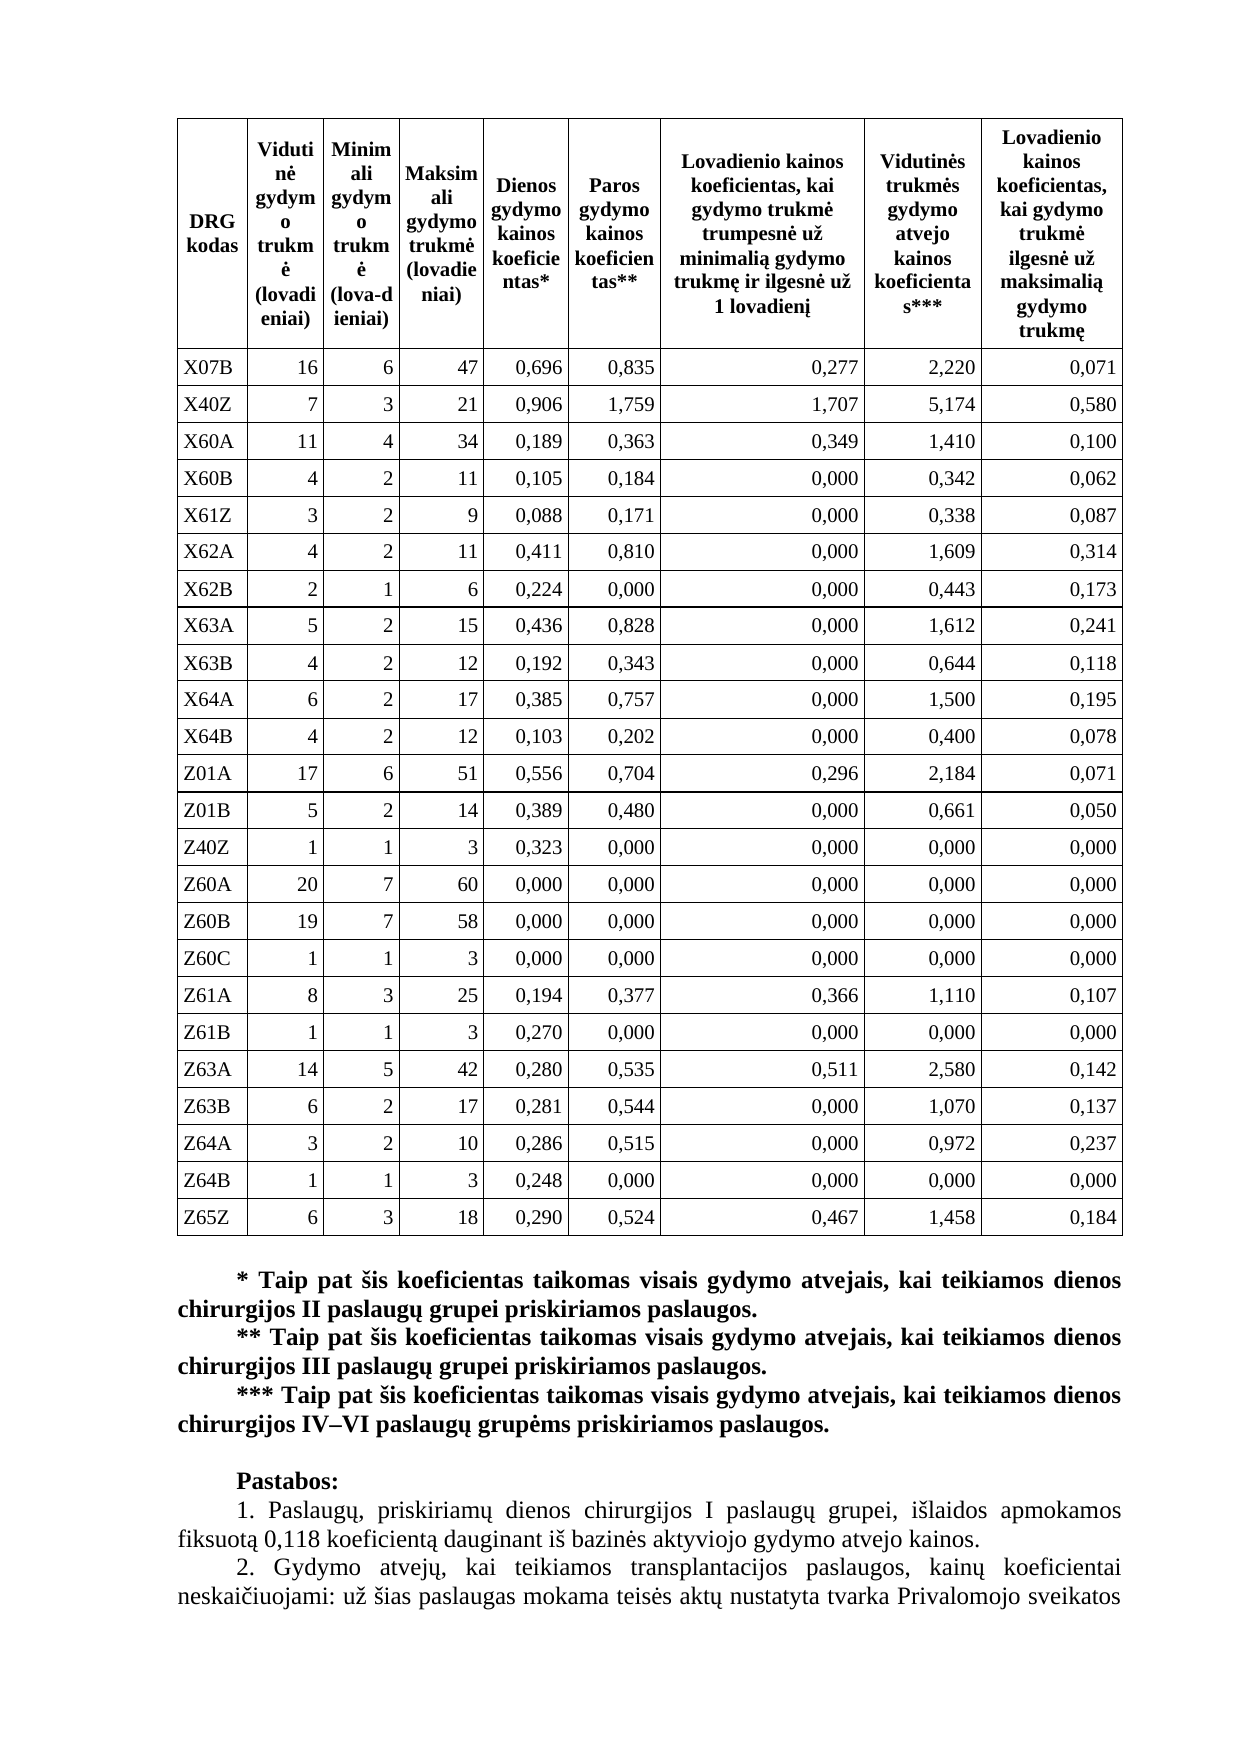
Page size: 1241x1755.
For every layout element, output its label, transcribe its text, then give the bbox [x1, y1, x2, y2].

table_cell 1,500 [865, 681, 981, 717]
table_cell 0,000 [982, 1014, 1122, 1050]
table_cell 0,524 [569, 1199, 660, 1235]
table_cell 0,088 [484, 497, 568, 532]
text ** Taip pat šis koeficientas taikomas visais gydymo atvejais, kai teikiamos dienos chirurgijos III paslaugų grupei priskiriamos paslaugos. [177, 1322, 1122, 1380]
table_cell 0,000 [661, 793, 864, 828]
table_cell 11 [400, 534, 483, 569]
table_cell 0,385 [484, 681, 568, 717]
table_cell X64A [178, 681, 247, 717]
table_cell 0,363 [569, 423, 660, 458]
table_cell 0,511 [661, 1051, 864, 1087]
table_cell 2 [324, 793, 399, 828]
table_cell 0,277 [661, 349, 864, 384]
table_cell 0,050 [982, 793, 1122, 828]
table_cell X61Z [178, 497, 247, 532]
table_cell 1 [324, 571, 399, 606]
table_cell Z64A [178, 1125, 247, 1161]
table_cell 0,661 [865, 793, 981, 828]
table_cell 2 [324, 608, 399, 643]
table_header Lovadienio kainos koeficientas, kai gydymo trukmė ilgesnė už maksimalią gydymo trukmę [982, 119, 1122, 348]
table_cell 2,580 [865, 1051, 981, 1087]
table_cell X40Z [178, 386, 247, 422]
table_cell 47 [400, 349, 483, 384]
table_cell 0,000 [484, 903, 568, 939]
table_cell 0,000 [661, 645, 864, 680]
table_cell 3 [248, 497, 323, 532]
table_cell Z61A [178, 977, 247, 1013]
table_header Vidutinė gydymo trukmė (lovadieniai) [248, 119, 323, 348]
table_cell 4 [324, 423, 399, 458]
table_cell 2 [324, 1088, 399, 1124]
table_cell 42 [400, 1051, 483, 1087]
table_cell 0,704 [569, 755, 660, 791]
table_header Lovadienio kainos koeficientas, kai gydymo trukmė trumpesnė už minimalią gydymo trukmę ir ilgesnė už 1 lovadienį [661, 119, 864, 348]
table_cell 0,194 [484, 977, 568, 1013]
table_cell 0,000 [865, 866, 981, 902]
table_cell 0,828 [569, 608, 660, 643]
table_cell 7 [324, 903, 399, 939]
table_cell 0,000 [569, 571, 660, 606]
table_cell 0,137 [982, 1088, 1122, 1124]
table_cell 0,323 [484, 829, 568, 865]
table_cell 0,000 [484, 866, 568, 902]
table_cell X07B [178, 349, 247, 384]
table_cell 6 [248, 681, 323, 717]
table_cell 2 [248, 571, 323, 606]
table_cell 0,443 [865, 571, 981, 606]
table_cell 0,103 [484, 719, 568, 754]
table_cell 0,389 [484, 793, 568, 828]
table_cell 4 [248, 534, 323, 569]
table_cell 2 [324, 719, 399, 754]
table_cell 16 [248, 349, 323, 384]
text Pastabos: [177, 1466, 1122, 1495]
table_cell 17 [400, 681, 483, 717]
table_cell 2,184 [865, 755, 981, 791]
table_cell 3 [324, 977, 399, 1013]
table_cell 0,000 [484, 940, 568, 976]
table_cell X60A [178, 423, 247, 458]
table_cell 0,000 [982, 903, 1122, 939]
table_cell 6 [324, 349, 399, 384]
table_cell 0,189 [484, 423, 568, 458]
table_cell 0,270 [484, 1014, 568, 1050]
table_cell 3 [248, 1125, 323, 1161]
table_cell 4 [248, 719, 323, 754]
table_cell X62B [178, 571, 247, 606]
table_cell Z01A [178, 755, 247, 791]
table_cell 0,184 [982, 1199, 1122, 1235]
table_cell Z63B [178, 1088, 247, 1124]
text *** Taip pat šis koeficientas taikomas visais gydymo atvejais, kai teikiamos dienos chirurgijos IV–VI paslaugų grupėms priskiriamos paslaugos. [177, 1380, 1122, 1437]
table_cell 0,835 [569, 349, 660, 384]
table_cell 1 [248, 1014, 323, 1050]
table_cell 0,000 [569, 866, 660, 902]
table_cell 20 [248, 866, 323, 902]
table_cell 0,000 [661, 829, 864, 865]
table_cell 2,220 [865, 349, 981, 384]
table_header Maksimali gydymo trukmė (lovadieniai) [400, 119, 483, 348]
table_cell 0,400 [865, 719, 981, 754]
table_cell 0,290 [484, 1199, 568, 1235]
table_cell 1 [324, 1162, 399, 1198]
table_cell 1,759 [569, 386, 660, 422]
table_cell 1 [324, 829, 399, 865]
table_cell 8 [248, 977, 323, 1013]
table_cell 5 [248, 608, 323, 643]
table_cell 0,100 [982, 423, 1122, 458]
table_cell 2 [324, 534, 399, 569]
table_cell 0,000 [661, 681, 864, 717]
table_cell 0,171 [569, 497, 660, 532]
table_cell 0,000 [982, 940, 1122, 976]
table_cell 0,343 [569, 645, 660, 680]
table_cell 0,000 [661, 608, 864, 643]
table_cell 10 [400, 1125, 483, 1161]
table_cell 0,000 [569, 1162, 660, 1198]
table_header Paros gydymo kainos koeficientas** [569, 119, 660, 348]
table_cell 0,000 [569, 829, 660, 865]
table_cell 14 [400, 793, 483, 828]
table_cell 5 [248, 793, 323, 828]
table_cell 4 [248, 645, 323, 680]
table_cell 0,195 [982, 681, 1122, 717]
table_cell 1 [324, 1014, 399, 1050]
table_cell 2 [324, 460, 399, 496]
table_cell 0,972 [865, 1125, 981, 1161]
table_cell 0,342 [865, 460, 981, 496]
table_cell 0,810 [569, 534, 660, 569]
table_cell 0,467 [661, 1199, 864, 1235]
table_cell 1,458 [865, 1199, 981, 1235]
table_cell 7 [324, 866, 399, 902]
table_cell 0,248 [484, 1162, 568, 1198]
table_cell 1 [248, 1162, 323, 1198]
table_cell 58 [400, 903, 483, 939]
table_cell 5,174 [865, 386, 981, 422]
table_cell 1,410 [865, 423, 981, 458]
table_cell 1,612 [865, 608, 981, 643]
table_cell 0,000 [661, 1162, 864, 1198]
table_cell 0,000 [661, 571, 864, 606]
table_cell 0,087 [982, 497, 1122, 532]
table_cell 0,411 [484, 534, 568, 569]
table_cell 0,224 [484, 571, 568, 606]
table_cell 0,696 [484, 349, 568, 384]
table_cell 14 [248, 1051, 323, 1087]
table_cell 0,000 [661, 719, 864, 754]
table_cell 0,436 [484, 608, 568, 643]
table_header Minimali gydymo trukmė (lova‑dieniai) [324, 119, 399, 348]
table_cell 0,480 [569, 793, 660, 828]
table_cell 5 [324, 1051, 399, 1087]
table_cell 1,707 [661, 386, 864, 422]
table_cell 1,609 [865, 534, 981, 569]
table_cell 0,906 [484, 386, 568, 422]
table_header Vidutinės trukmės gydymo atvejo kainos koeficientas*** [865, 119, 981, 348]
table_cell 0,366 [661, 977, 864, 1013]
table_cell 6 [324, 755, 399, 791]
table_cell X60B [178, 460, 247, 496]
table_cell 0,118 [982, 645, 1122, 680]
table_cell 0,281 [484, 1088, 568, 1124]
table_cell 1,070 [865, 1088, 981, 1124]
table_cell 1 [248, 829, 323, 865]
table_cell 9 [400, 497, 483, 532]
table_cell 0,338 [865, 497, 981, 532]
table_cell Z40Z [178, 829, 247, 865]
table_cell 51 [400, 755, 483, 791]
table_cell 0,000 [865, 829, 981, 865]
table_cell Z63A [178, 1051, 247, 1087]
table_cell 0,000 [569, 1014, 660, 1050]
table_cell 18 [400, 1199, 483, 1235]
table_cell 0,000 [982, 866, 1122, 902]
table_cell 11 [248, 423, 323, 458]
table_cell Z01B [178, 793, 247, 828]
table_cell 3 [324, 386, 399, 422]
table_cell 0,314 [982, 534, 1122, 569]
table_header Dienos gydymo kainos koeficientas* [484, 119, 568, 348]
table_cell 0,000 [661, 460, 864, 496]
table_cell 2 [324, 681, 399, 717]
table_cell 34 [400, 423, 483, 458]
table_cell 0,241 [982, 608, 1122, 643]
table_cell 1 [324, 940, 399, 976]
table_cell 2 [324, 645, 399, 680]
table_cell 0,071 [982, 349, 1122, 384]
table_cell 0,296 [661, 755, 864, 791]
table_cell 0,000 [865, 940, 981, 976]
table_cell 0,107 [982, 977, 1122, 1013]
table_cell 0,000 [865, 903, 981, 939]
table_cell Z60C [178, 940, 247, 976]
text 2. Gydymo atvejų, kai teikiamos transplantacijos paslaugos, kainų koeficientai neskaičiuojami: už šias paslaugas mokama teisės aktų nustatyta tvarka Privalomojo sveikatos [177, 1552, 1122, 1610]
table_cell 0,000 [865, 1162, 981, 1198]
table_cell Z60A [178, 866, 247, 902]
table_cell Z64B [178, 1162, 247, 1198]
table_cell 0,000 [661, 1088, 864, 1124]
table_cell 60 [400, 866, 483, 902]
table_cell 0,000 [661, 866, 864, 902]
table_cell 0,062 [982, 460, 1122, 496]
table_cell Z65Z [178, 1199, 247, 1235]
table_cell X62A [178, 534, 247, 569]
table_cell 0,644 [865, 645, 981, 680]
table_cell 0,580 [982, 386, 1122, 422]
table_cell 2 [324, 1125, 399, 1161]
table_cell 12 [400, 645, 483, 680]
table_cell 17 [400, 1088, 483, 1124]
table_cell 15 [400, 608, 483, 643]
table_cell 0,202 [569, 719, 660, 754]
table_cell X63B [178, 645, 247, 680]
table_cell 0,757 [569, 681, 660, 717]
table_cell 0,544 [569, 1088, 660, 1124]
table_cell 0,173 [982, 571, 1122, 606]
table_cell X63A [178, 608, 247, 643]
table_cell 0,515 [569, 1125, 660, 1161]
table_cell Z60B [178, 903, 247, 939]
table_cell 3 [400, 1014, 483, 1050]
table_cell 0,000 [661, 534, 864, 569]
table_cell 0,000 [569, 903, 660, 939]
table_cell Z61B [178, 1014, 247, 1050]
table_cell 0,377 [569, 977, 660, 1013]
table_cell 0,535 [569, 1051, 660, 1087]
text * Taip pat šis koeficientas taikomas visais gydymo atvejais, kai teikiamos dienos chirurgijos II paslaugų grupei priskiriamos paslaugos. [177, 1265, 1122, 1322]
table_cell 11 [400, 460, 483, 496]
table_cell 0,000 [661, 1125, 864, 1161]
table_cell 3 [400, 940, 483, 976]
table_cell 12 [400, 719, 483, 754]
table_cell 6 [248, 1199, 323, 1235]
table_cell 3 [324, 1199, 399, 1235]
table_cell 0,556 [484, 755, 568, 791]
table_cell 1 [248, 940, 323, 976]
table_cell 0,184 [569, 460, 660, 496]
table_cell 0,192 [484, 645, 568, 680]
table_cell 3 [400, 829, 483, 865]
table_cell 0,142 [982, 1051, 1122, 1087]
table_cell 0,078 [982, 719, 1122, 754]
table_cell 0,000 [982, 1162, 1122, 1198]
table_cell 6 [248, 1088, 323, 1124]
table_header DRG kodas [178, 119, 247, 348]
table_cell 19 [248, 903, 323, 939]
table_cell 4 [248, 460, 323, 496]
table_cell 0,000 [661, 903, 864, 939]
table_cell 0,000 [865, 1014, 981, 1050]
table_cell 0,105 [484, 460, 568, 496]
table_cell 0,000 [982, 829, 1122, 865]
table_cell 0,071 [982, 755, 1122, 791]
table_cell 25 [400, 977, 483, 1013]
text 1. Paslaugų, priskiriamų dienos chirurgijos I paslaugų grupei, išlaidos apmokamos fiksuotą 0,118 koeficientą dauginant iš bazinės aktyviojo gydymo atvejo kainos. [177, 1495, 1122, 1552]
table_cell 3 [400, 1162, 483, 1198]
table_cell 0,349 [661, 423, 864, 458]
table_cell 6 [400, 571, 483, 606]
table_cell 0,000 [661, 940, 864, 976]
table_cell 0,000 [661, 1014, 864, 1050]
table_cell 0,280 [484, 1051, 568, 1087]
table_cell 0,000 [569, 940, 660, 976]
table_cell 7 [248, 386, 323, 422]
table_cell 0,286 [484, 1125, 568, 1161]
table_cell 0,000 [661, 497, 864, 532]
table_cell 21 [400, 386, 483, 422]
table_cell X64B [178, 719, 247, 754]
table_cell 1,110 [865, 977, 981, 1013]
table_cell 17 [248, 755, 323, 791]
table_cell 0,237 [982, 1125, 1122, 1161]
table_cell 2 [324, 497, 399, 532]
